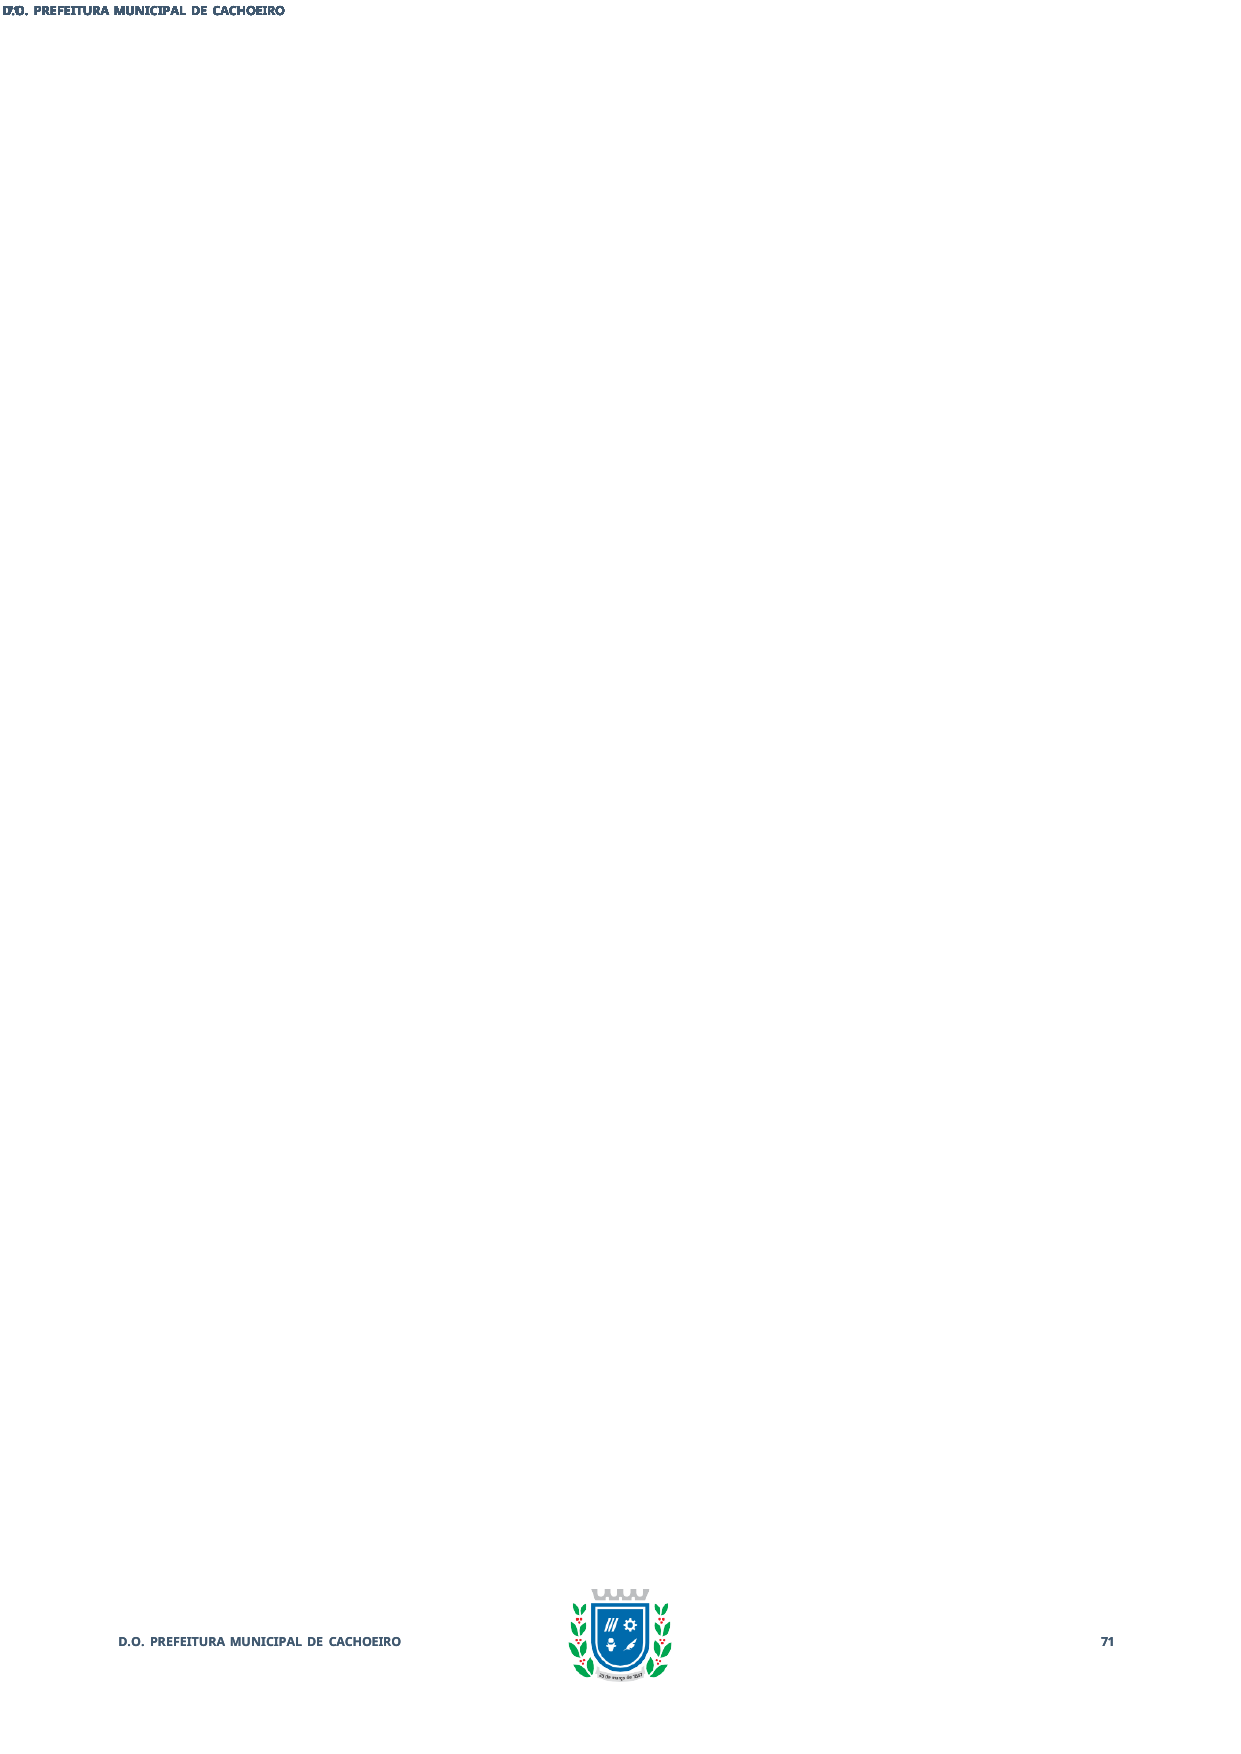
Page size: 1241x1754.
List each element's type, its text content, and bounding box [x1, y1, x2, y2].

picture [568, 1589, 672, 1682]
text CACHOEIRO.ES.GOV.BR [59, 236, 1104, 264]
picture [0, 0, 288, 20]
picture [118, 275, 1123, 291]
